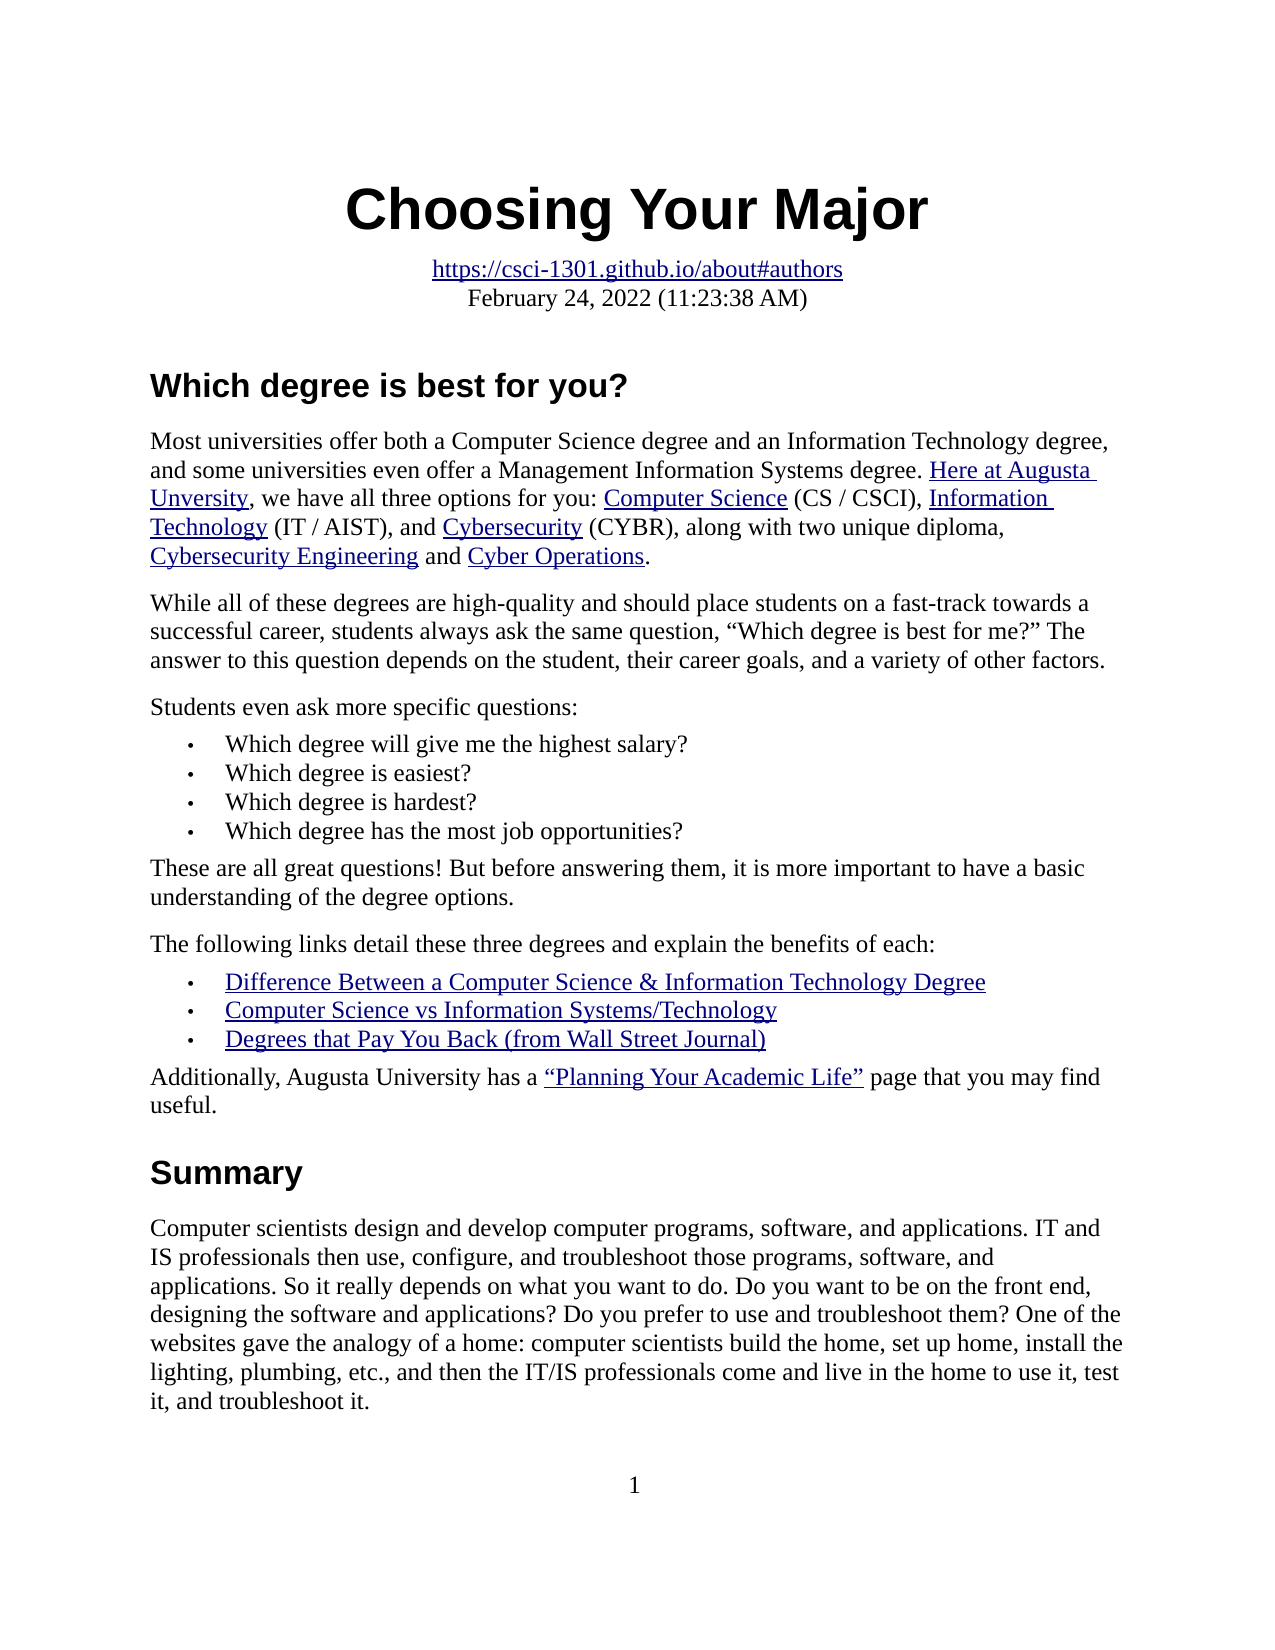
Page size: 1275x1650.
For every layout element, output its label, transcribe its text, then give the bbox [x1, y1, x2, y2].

list Which degree has the most job opportunities? [187, 816, 1125, 844]
text February 24, 2022 (11:23:38 AM) [150, 283, 1125, 312]
text Most universities offer both a Computer Science degree and an Information Technology degree, and some universities even offer a Management Information Systems degree. Here at Augusta Unversity, we have all three options for you: Computer Science (CS / CSCI), Information Technology (IT / AIST), and Cybersecurity (CYBR), along with two unique diploma, Cybersecurity Engineering and Cyber Operations. [150, 426, 1125, 570]
text The following links detail these three degrees and explain the benefits of each: [150, 929, 1125, 958]
list Which degree is hardest? [187, 787, 1125, 816]
list Degrees that Pay You Back (from Wall Street Journal) [187, 1024, 1125, 1053]
text Computer scientists design and develop computer programs, software, and applications. IT and IS professionals then use, configure, and troubleshoot those programs, software, and applications. So it really depends on what you want to do. Do you want to be on the front end, designing the software and applications? Do you prefer to use and troubleshoot them? One of the websites gave the analogy of a home: computer scientists build the home, set up home, install the lighting, plumbing, etc., and then the IT/IS professionals come and live in the home to use it, test it, and troubleshoot it. [150, 1213, 1125, 1414]
text https://csci-1301.github.io/about#authors [150, 254, 1125, 283]
subtitle Summary [150, 1153, 1125, 1192]
text Students even ask more specific questions: [150, 692, 1125, 721]
list Which degree is easiest? [187, 758, 1125, 787]
list Computer Science vs Information Systems/Technology [187, 995, 1125, 1024]
text These are all great questions! But before answering them, it is more important to have a basic understanding of the degree options. [150, 853, 1125, 911]
list Difference Between a Computer Science & Information Technology Degree [187, 967, 1125, 995]
list Which degree will give me the highest salary? [187, 729, 1125, 758]
text Additionally, Augusta University has a “Planning Your Academic Life” page that you may find useful. [150, 1062, 1125, 1119]
title Choosing Your Major [150, 175, 1125, 242]
text While all of these degrees are high-quality and should place students on a fast-track towards a successful career, students always ask the same question, “Which degree is best for me?” The answer to this question depends on the student, their career goals, and a variety of other factors. [150, 588, 1125, 674]
subtitle Which degree is best for you? [150, 366, 1125, 404]
